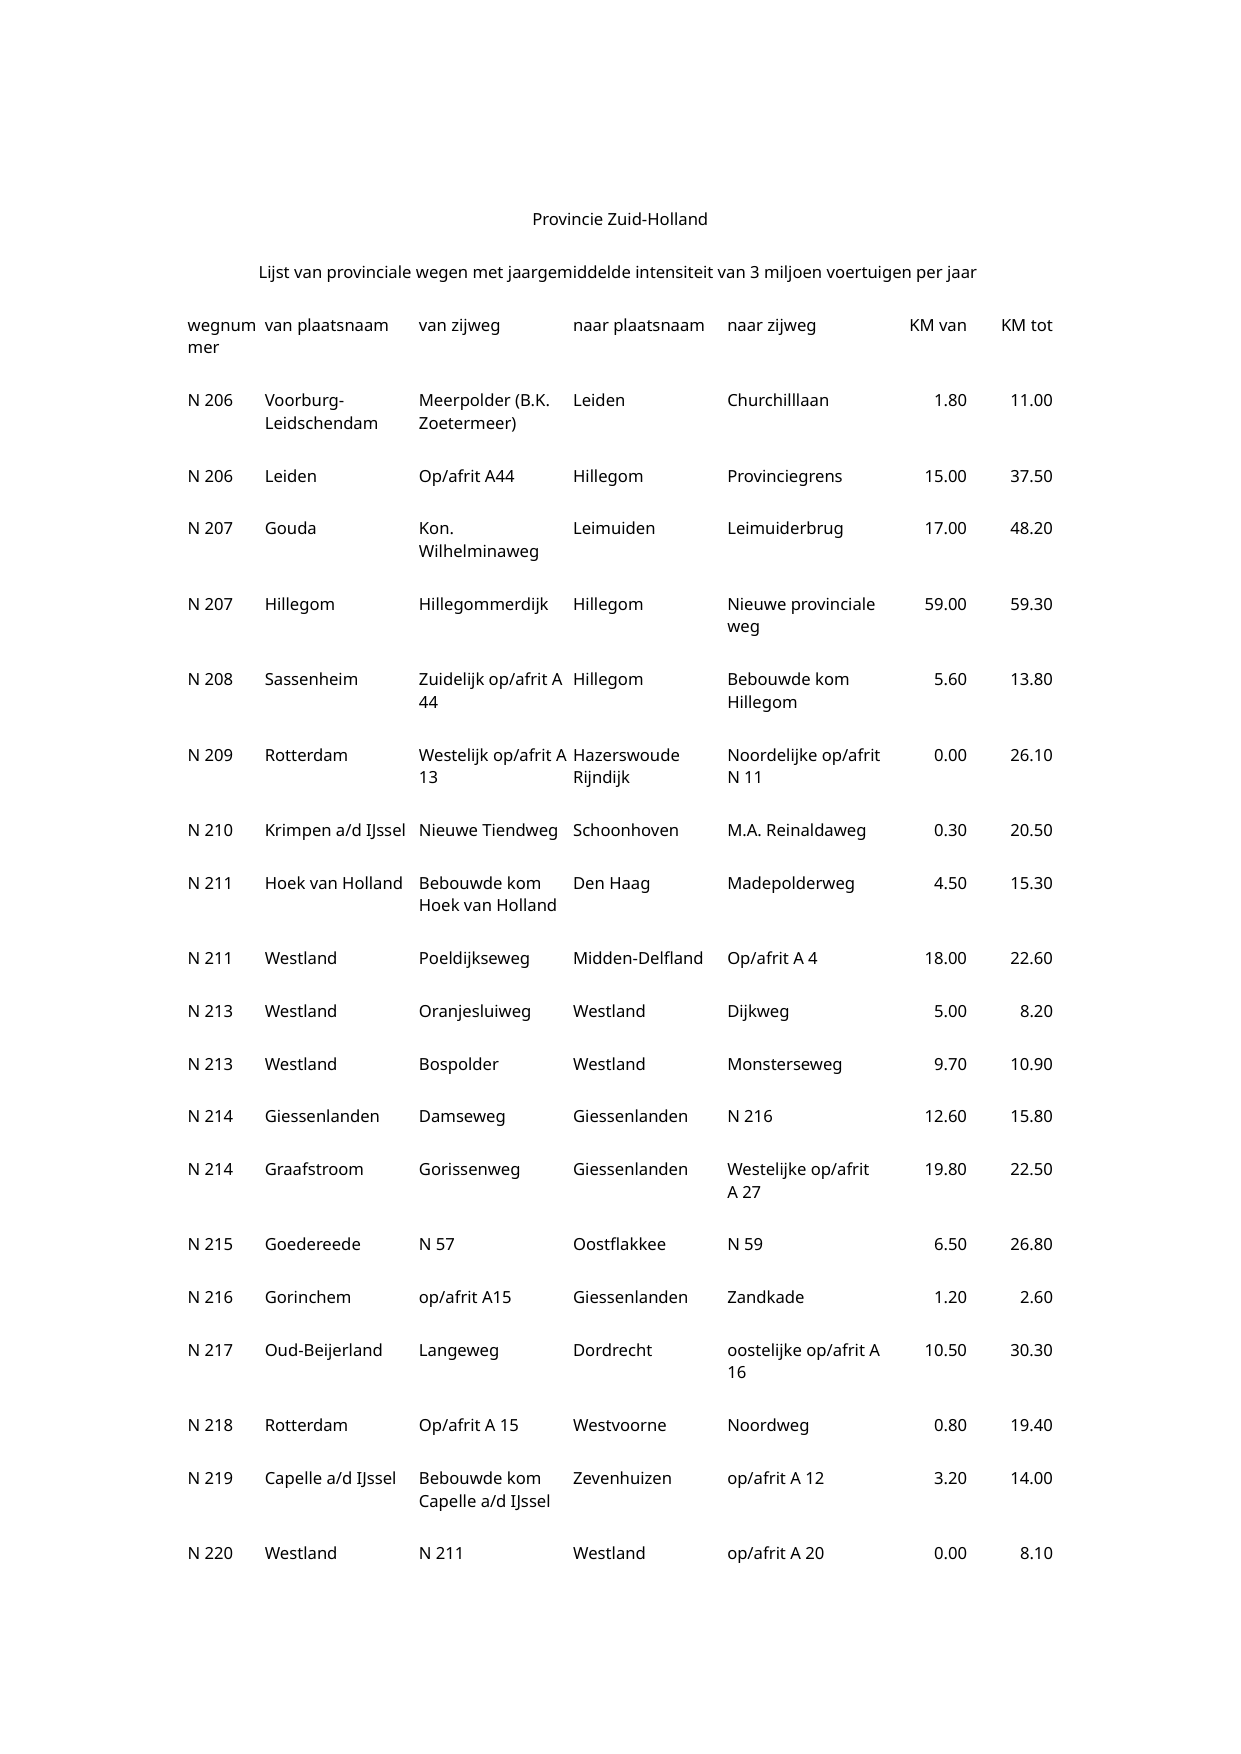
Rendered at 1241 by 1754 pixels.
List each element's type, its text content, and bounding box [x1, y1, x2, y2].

table_cell Leimuiderbrug [727, 517, 881, 592]
table_cell 22.50 [967, 1158, 1053, 1233]
table_cell 5.60 [881, 668, 967, 743]
table_cell Westland [265, 947, 419, 999]
table_cell Langeweg [419, 1338, 573, 1414]
table_cell 13.80 [967, 668, 1053, 743]
table_cell Lijst van provinciale wegen met jaargemiddelde intensiteit van 3 miljoen voertuigen per jaar [188, 261, 1053, 313]
table_cell Zandkade [727, 1286, 881, 1338]
table_cell Oostflakkee [573, 1233, 727, 1286]
table_cell N 207 [188, 592, 264, 668]
table_cell N 214 [188, 1105, 264, 1157]
table_cell 59.30 [967, 592, 1053, 668]
table_cell 8.20 [967, 999, 1053, 1052]
table_cell N 211 [188, 871, 264, 947]
table_cell naar zijweg [727, 313, 881, 389]
table_cell N 217 [188, 1338, 264, 1414]
table_cell Nieuwe provinciale weg [727, 592, 881, 668]
table_cell N 206 [188, 464, 264, 517]
table_cell Oranjesluiweg [419, 999, 573, 1052]
table_cell van zijweg [419, 313, 573, 389]
table_cell N 213 [188, 1052, 264, 1105]
table_cell Den Haag [573, 871, 727, 947]
table_cell Damseweg [419, 1105, 573, 1157]
table_cell N 216 [727, 1105, 881, 1157]
table_cell Schoonhoven [573, 819, 727, 871]
table_cell N 215 [188, 1233, 264, 1286]
table_cell 4.50 [881, 871, 967, 947]
table_cell Westvoorne [573, 1414, 727, 1466]
table_cell Giessenlanden [573, 1286, 727, 1338]
table_cell Zuidelijk op/afrit A 44 [419, 668, 573, 743]
table_cell oostelijke op/afrit A 16 [727, 1338, 881, 1414]
table_cell Bospolder [419, 1052, 573, 1105]
table_cell 1.80 [881, 389, 967, 464]
table_cell 8.10 [967, 1542, 1053, 1594]
table_cell Zevenhuizen [573, 1466, 727, 1542]
table_cell Hillegom [573, 592, 727, 668]
table_cell 26.10 [967, 743, 1053, 818]
table_cell 2.60 [967, 1286, 1053, 1338]
table_cell Hazerswoude Rijndijk [573, 743, 727, 818]
table_cell N 219 [188, 1466, 264, 1542]
table_cell Giessenlanden [265, 1105, 419, 1157]
table_cell 19.80 [881, 1158, 967, 1233]
table_cell Leiden [573, 389, 727, 464]
table_cell 59.00 [881, 592, 967, 668]
table_cell 19.40 [967, 1414, 1053, 1466]
table_cell Bebouwde kom Hillegom [727, 668, 881, 743]
table_cell N 211 [188, 947, 264, 999]
table_header Provincie Zuid-Holland [188, 208, 1053, 261]
table_cell 15.30 [967, 871, 1053, 947]
table_cell Gouda [265, 517, 419, 592]
table_cell Voorburg-Leidschendam [265, 389, 419, 464]
table_cell Oud-Beijerland [265, 1338, 419, 1414]
table_cell Kon. Wilhelminaweg [419, 517, 573, 592]
table_cell Giessenlanden [573, 1105, 727, 1157]
table_cell Provinciegrens [727, 464, 881, 517]
table_cell Nieuwe Tiendweg [419, 819, 573, 871]
table_cell 6.50 [881, 1233, 967, 1286]
table_cell Noordelijke op/afrit N 11 [727, 743, 881, 818]
table_cell N 207 [188, 517, 264, 592]
table_cell Gorinchem [265, 1286, 419, 1338]
table_cell 3.20 [881, 1466, 967, 1542]
table_cell 17.00 [881, 517, 967, 592]
table_cell Hoek van Holland [265, 871, 419, 947]
table_cell 48.20 [967, 517, 1053, 592]
table_cell 0.30 [881, 819, 967, 871]
table_cell Midden-Delfland [573, 947, 727, 999]
table_cell 11.00 [967, 389, 1053, 464]
table_cell Westland [573, 999, 727, 1052]
table_cell Krimpen a/d IJssel [265, 819, 419, 871]
table_cell KM van [881, 313, 967, 389]
table_cell 15.00 [881, 464, 967, 517]
table_cell Westland [573, 1052, 727, 1105]
table_cell N 59 [727, 1233, 881, 1286]
table_cell op/afrit A 20 [727, 1542, 881, 1594]
table_cell op/afrit A15 [419, 1286, 573, 1338]
table_cell Madepolderweg [727, 871, 881, 947]
table_cell 37.50 [967, 464, 1053, 517]
table_cell 9.70 [881, 1052, 967, 1105]
table_cell Rotterdam [265, 1414, 419, 1466]
table_cell 20.50 [967, 819, 1053, 871]
table_cell Leiden [265, 464, 419, 517]
table_cell N 208 [188, 668, 264, 743]
table_cell 12.60 [881, 1105, 967, 1157]
table_cell N 57 [419, 1233, 573, 1286]
table_cell Gorissenweg [419, 1158, 573, 1233]
table_cell Westland [265, 999, 419, 1052]
table_cell Capelle a/d IJssel [265, 1466, 419, 1542]
table_cell N 214 [188, 1158, 264, 1233]
table_cell Graafstroom [265, 1158, 419, 1233]
table_cell N 216 [188, 1286, 264, 1338]
table_cell van plaatsnaam [265, 313, 419, 389]
table_cell Monsterseweg [727, 1052, 881, 1105]
table_cell Westland [573, 1542, 727, 1594]
table_cell Rotterdam [265, 743, 419, 818]
table_cell Poeldijkseweg [419, 947, 573, 999]
table_cell Sassenheim [265, 668, 419, 743]
table_cell Noordweg [727, 1414, 881, 1466]
table_cell Op/afrit A 4 [727, 947, 881, 999]
table_cell 14.00 [967, 1466, 1053, 1542]
table_cell 0.00 [881, 1542, 967, 1594]
table_cell 5.00 [881, 999, 967, 1052]
table_cell M.A. Reinaldaweg [727, 819, 881, 871]
table_cell Churchilllaan [727, 389, 881, 464]
table_cell Leimuiden [573, 517, 727, 592]
table_cell Westelijke op/afrit A 27 [727, 1158, 881, 1233]
table_cell wegnummer [188, 313, 264, 389]
table_cell op/afrit A 12 [727, 1466, 881, 1542]
table_cell N 206 [188, 389, 264, 464]
table_cell N 220 [188, 1542, 264, 1594]
table_cell N 211 [419, 1542, 573, 1594]
table_cell Westland [265, 1052, 419, 1105]
table_cell KM tot [967, 313, 1053, 389]
table_cell Dordrecht [573, 1338, 727, 1414]
table_cell Westland [265, 1542, 419, 1594]
table_cell Hillegom [265, 592, 419, 668]
table_cell 18.00 [881, 947, 967, 999]
table_cell Op/afrit A 15 [419, 1414, 573, 1466]
table_cell Westelijk op/afrit A 13 [419, 743, 573, 818]
table_cell Bebouwde kom Hoek van Holland [419, 871, 573, 947]
table_cell 15.80 [967, 1105, 1053, 1157]
table_cell 30.30 [967, 1338, 1053, 1414]
table_cell 0.00 [881, 743, 967, 818]
table_cell naar plaatsnaam [573, 313, 727, 389]
table_cell Hillegom [573, 464, 727, 517]
table_cell N 218 [188, 1414, 264, 1466]
table_cell Giessenlanden [573, 1158, 727, 1233]
table_cell 10.90 [967, 1052, 1053, 1105]
table_cell N 209 [188, 743, 264, 818]
table_cell 10.50 [881, 1338, 967, 1414]
table_cell Op/afrit A44 [419, 464, 573, 517]
table_cell Hillegom [573, 668, 727, 743]
table_cell N 210 [188, 819, 264, 871]
table_cell 22.60 [967, 947, 1053, 999]
table_cell 0.80 [881, 1414, 967, 1466]
table_cell 26.80 [967, 1233, 1053, 1286]
table_cell Bebouwde kom Capelle a/d IJssel [419, 1466, 573, 1542]
table_cell 1.20 [881, 1286, 967, 1338]
table_cell Hillegommerdijk [419, 592, 573, 668]
table_cell Meerpolder (B.K. Zoetermeer) [419, 389, 573, 464]
table_cell Dijkweg [727, 999, 881, 1052]
table_cell N 213 [188, 999, 264, 1052]
table_cell Goedereede [265, 1233, 419, 1286]
